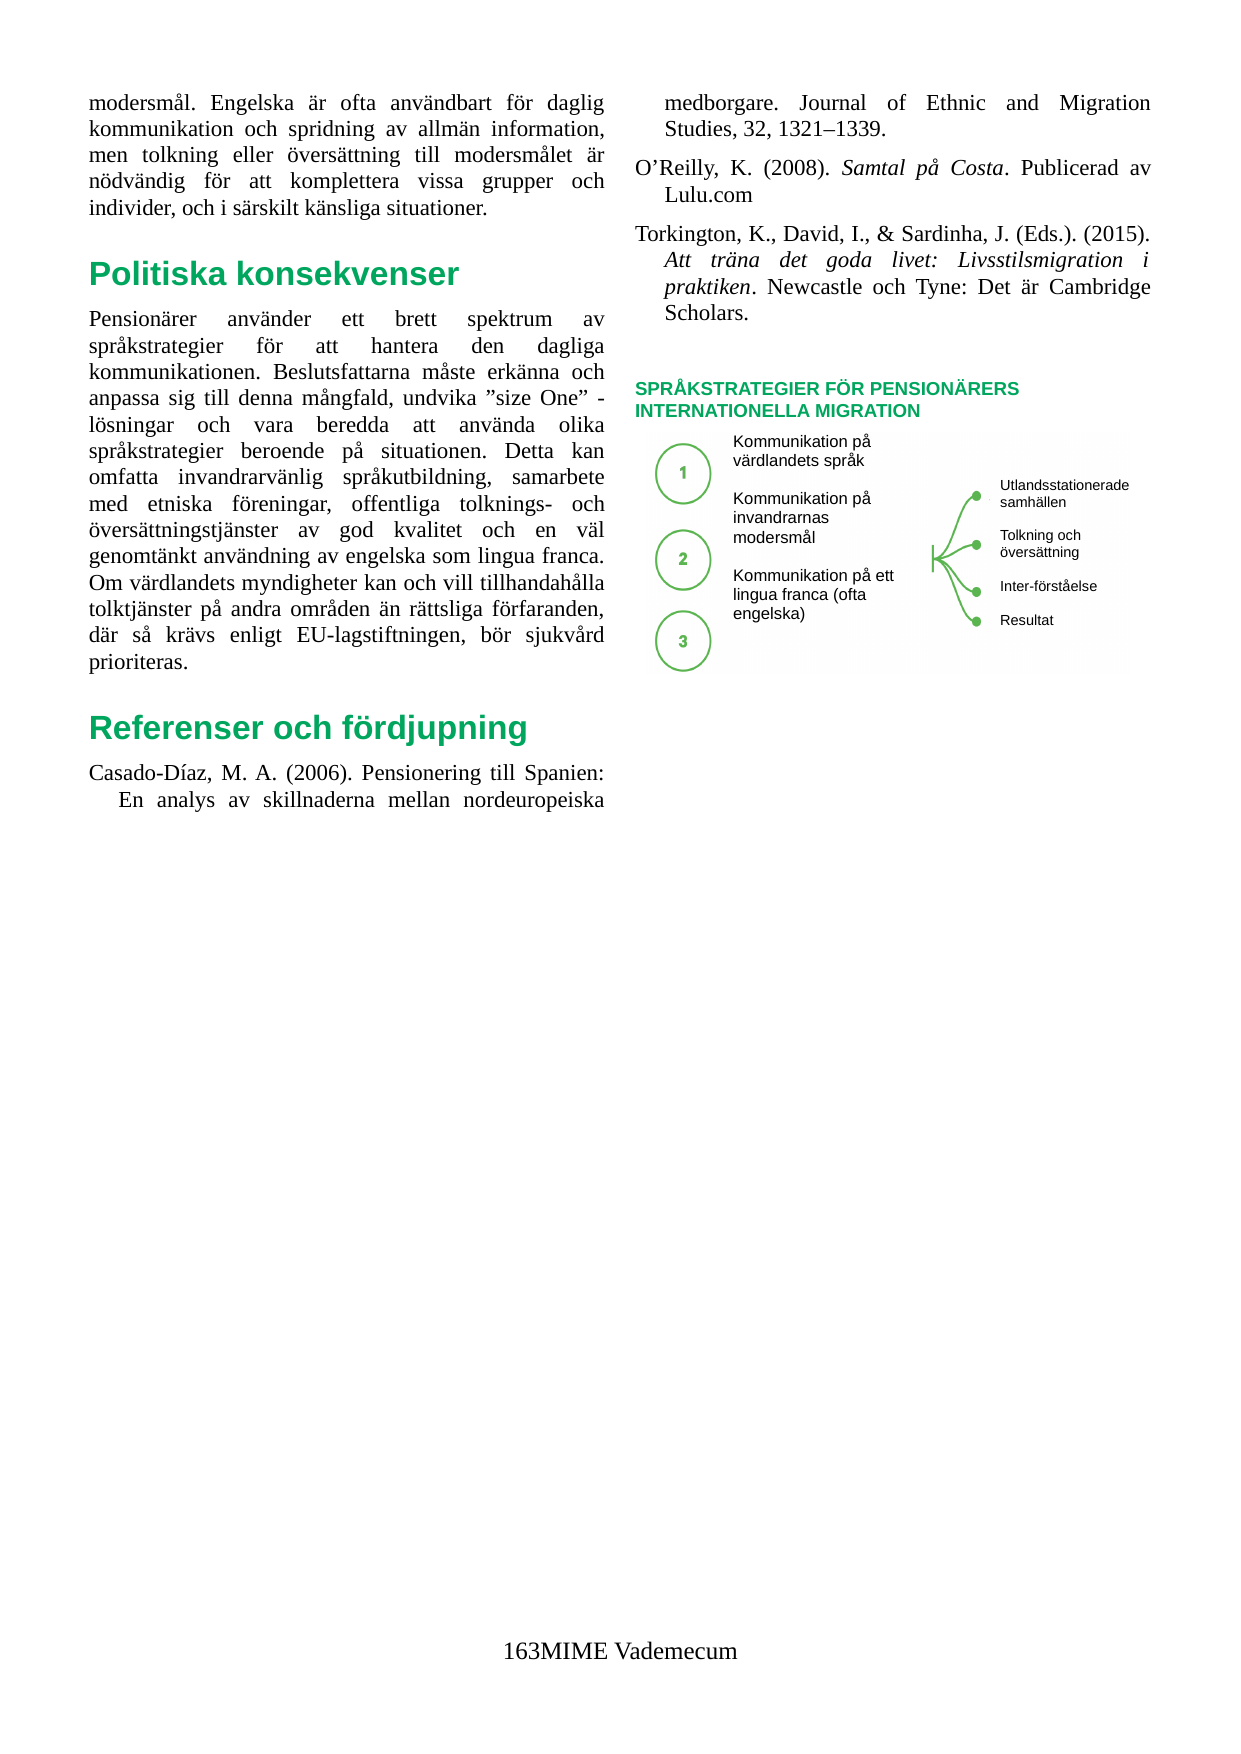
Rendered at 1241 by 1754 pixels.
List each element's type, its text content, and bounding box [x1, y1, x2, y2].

picture [646, 431, 1130, 675]
text Pensionärer använder ett brett spektrum av språkstrategier för att hantera den dagliga kommunikationen. Beslutsfattarna måste erkänna och anpassa sig till denna mångfald, undvika ”size One” -lösningar och vara beredda att använda olika språkstrategier beroende på situationen. Detta kan omfatta invandrarvänlig språkutbildning, samarbete med etniska föreningar, offentliga tolknings- och översättningstjänster av god kvalitet och en väl genomtänkt användning av engelska som lingua franca. Om värdlandets myndigheter kan och vill tillhandahålla tolktjänster på andra områden än rättsliga förfaranden, där så krävs enligt EU-lagstiftningen, bör sjukvård prioriteras. [88, 305, 605, 674]
text Casado-Díaz, M. A. (2006). Pensionering till Spanien: En analys av skillnaderna mellan nordeuropeiska [88, 759, 605, 812]
subtitle Referenser och fördjupning [88, 708, 605, 747]
text O’Reilly, K. (2008). Samtal på Costa. Publicerad av Lulu.com [635, 154, 1152, 207]
text medborgare. Journal of Ethnic and Migration Studies, 32, 1321–1339. [635, 88, 1152, 141]
text modersmål. Engelska är ofta användbart för daglig kommunikation och spridning av allmän information, men tolkning eller översättning till modersmålet är nödvändig för att komplettera vissa grupper och individer, och i särskilt känsliga situationer. [88, 88, 605, 220]
text SPRÅKSTRATEGIER FÖR PENSIONÄRERS INTERNATIONELLA MIGRATION [635, 378, 1152, 421]
text Torkington, K., David, I., & Sardinha, J. (Eds.). (2015). Att träna det goda livet: Livsstilsmigration i praktiken. Newcastle och Tyne: Det är Cambridge Scholars. [635, 220, 1152, 325]
subtitle Politiska konsekvenser [88, 254, 605, 293]
